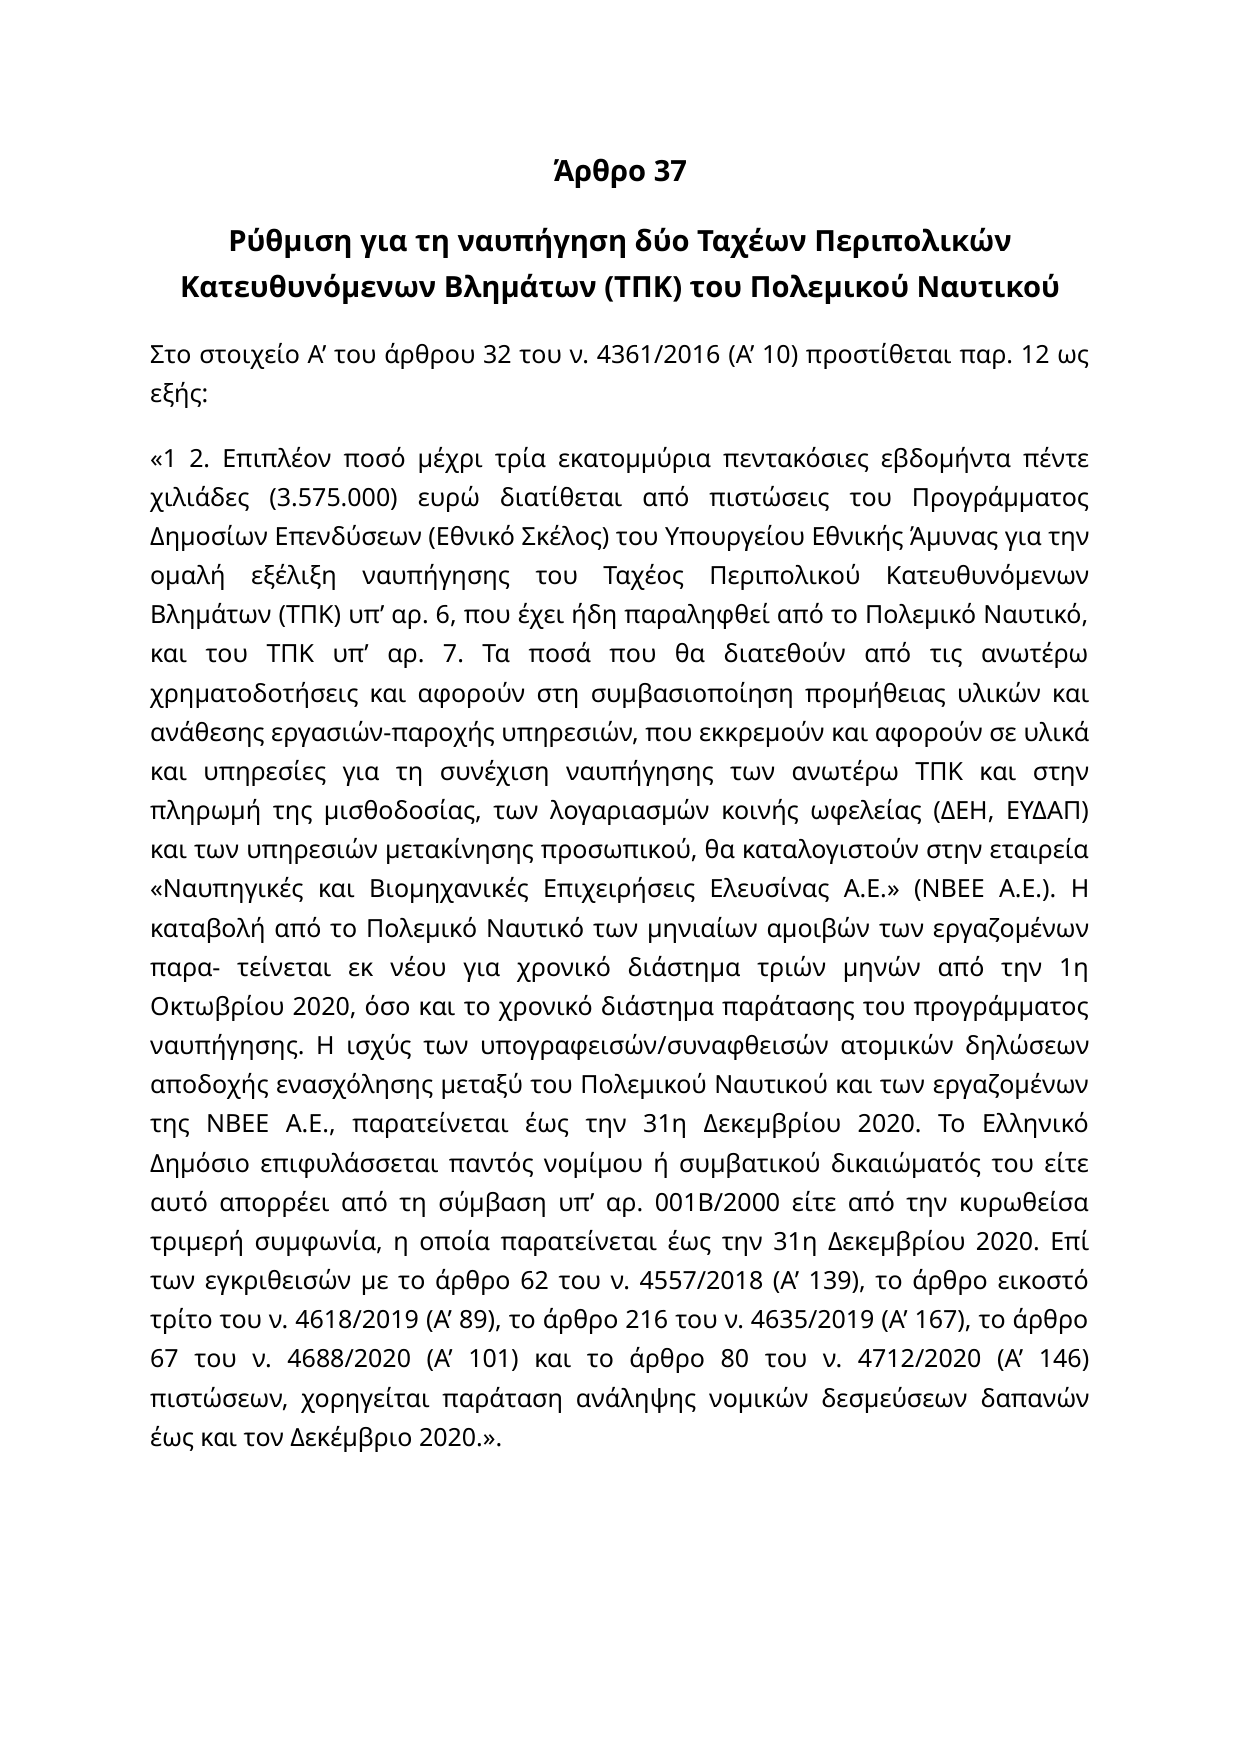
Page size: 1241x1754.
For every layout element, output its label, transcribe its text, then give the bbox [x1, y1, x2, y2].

text «1 2. Επιπλέον ποσό μέχρι τρία εκατομμύρια πεντακόσιες εβδομήντα πέντε χιλιάδες (3.575.000) ευρώ διατίθεται από πιστώσεις του Προγράμματος Δημοσίων Επενδύσεων (Εθνικό Σκέλος) του Υπουργείου Εθνικής Άμυνας για την ομαλή εξέλιξη ναυπήγησης του Ταχέος Περιπολικού Κατευθυνόμενων Βλημάτων (ΤΠΚ) υπ’ αρ. 6, που έχει ήδη παραληφθεί από το Πολεμικό Ναυτικό, και του ΤΠΚ υπ’ αρ. 7. Τα ποσά που θα διατεθούν από τις ανωτέρω χρηματοδοτήσεις και αφορούν στη συμβασιοποίηση προμήθειας υλικών και ανάθεσης εργασιών-παροχής υπηρεσιών, που εκκρεμούν και αφορούν σε υλικά και υπηρεσίες για τη συνέχιση ναυπήγησης των ανωτέρω ΤΠΚ και στην πληρωμή της μισθοδοσίας, των λογαριασμών κοινής ωφελείας (ΔΕΗ, ΕΥΔΑΠ) και των υπηρεσιών μετακίνησης προσωπικού, θα καταλογιστούν στην εταιρεία «Ναυπηγικές και Βιομηχανικές Επιχειρήσεις Ελευσίνας Α.Ε.» (ΝΒΕΕ Α.Ε.). Η καταβολή από το Πολεμικό Ναυτικό των μηνιαίων αμοιβών των εργαζομένων παρα- τείνεται εκ νέου για χρονικό διάστημα τριών μηνών από την 1η Οκτωβρίου 2020, όσο και το χρονικό διάστημα παράτασης του προγράμματος ναυπήγησης. Η ισχύς των υπογραφεισών/συναφθεισών ατομικών δηλώσεων αποδοχής ενασχόλησης μεταξύ του Πολεμικού Ναυτικού και των εργαζομένων της ΝΒΕΕ Α.Ε., παρατείνεται έως την 31η Δεκεμβρίου 2020. Το Ελληνικό Δημόσιο επιφυλάσσεται παντός νομίμου ή συμβατικού δικαιώματός του είτε αυτό απορρέει από τη σύμβαση υπ’ αρ. 001Β/2000 είτε από την κυρωθείσα τριμερή συμφωνία, η οποία παρατείνεται έως την 31η Δεκεμβρίου 2020. Επί των εγκριθεισών με το άρθρο 62 του ν. 4557/2018 (Α’ 139), το άρθρο εικοστό τρίτο του ν. 4618/2019 (Α’ 89), το άρθρο 216 του ν. 4635/2019 (Α’ 167), το άρθρο 67 του ν. 4688/2020 (Α’ 101) και το άρθρο 80 του ν. 4712/2020 (Α’ 146) πιστώσεων, χορηγείται παράταση ανάληψης νομικών δεσμεύσεων δαπανών έως και τον Δεκέμβριο 2020.». [150, 440, 1090, 1453]
subtitle Άρθρο 37 [150, 150, 1090, 190]
subtitle Ρύθμιση για τη ναυπήγηση δύο Ταχέων Περιπολικών Κατευθυνόμενων Βλημάτων (ΤΠΚ) του Πολεμικού Ναυτικού [150, 221, 1090, 306]
text Στo στοιχείο Α’ του άρθρου 32 του ν. 4361/2016 (Α’ 10) προστίθεται παρ. 12 ως εξής: [150, 337, 1090, 410]
